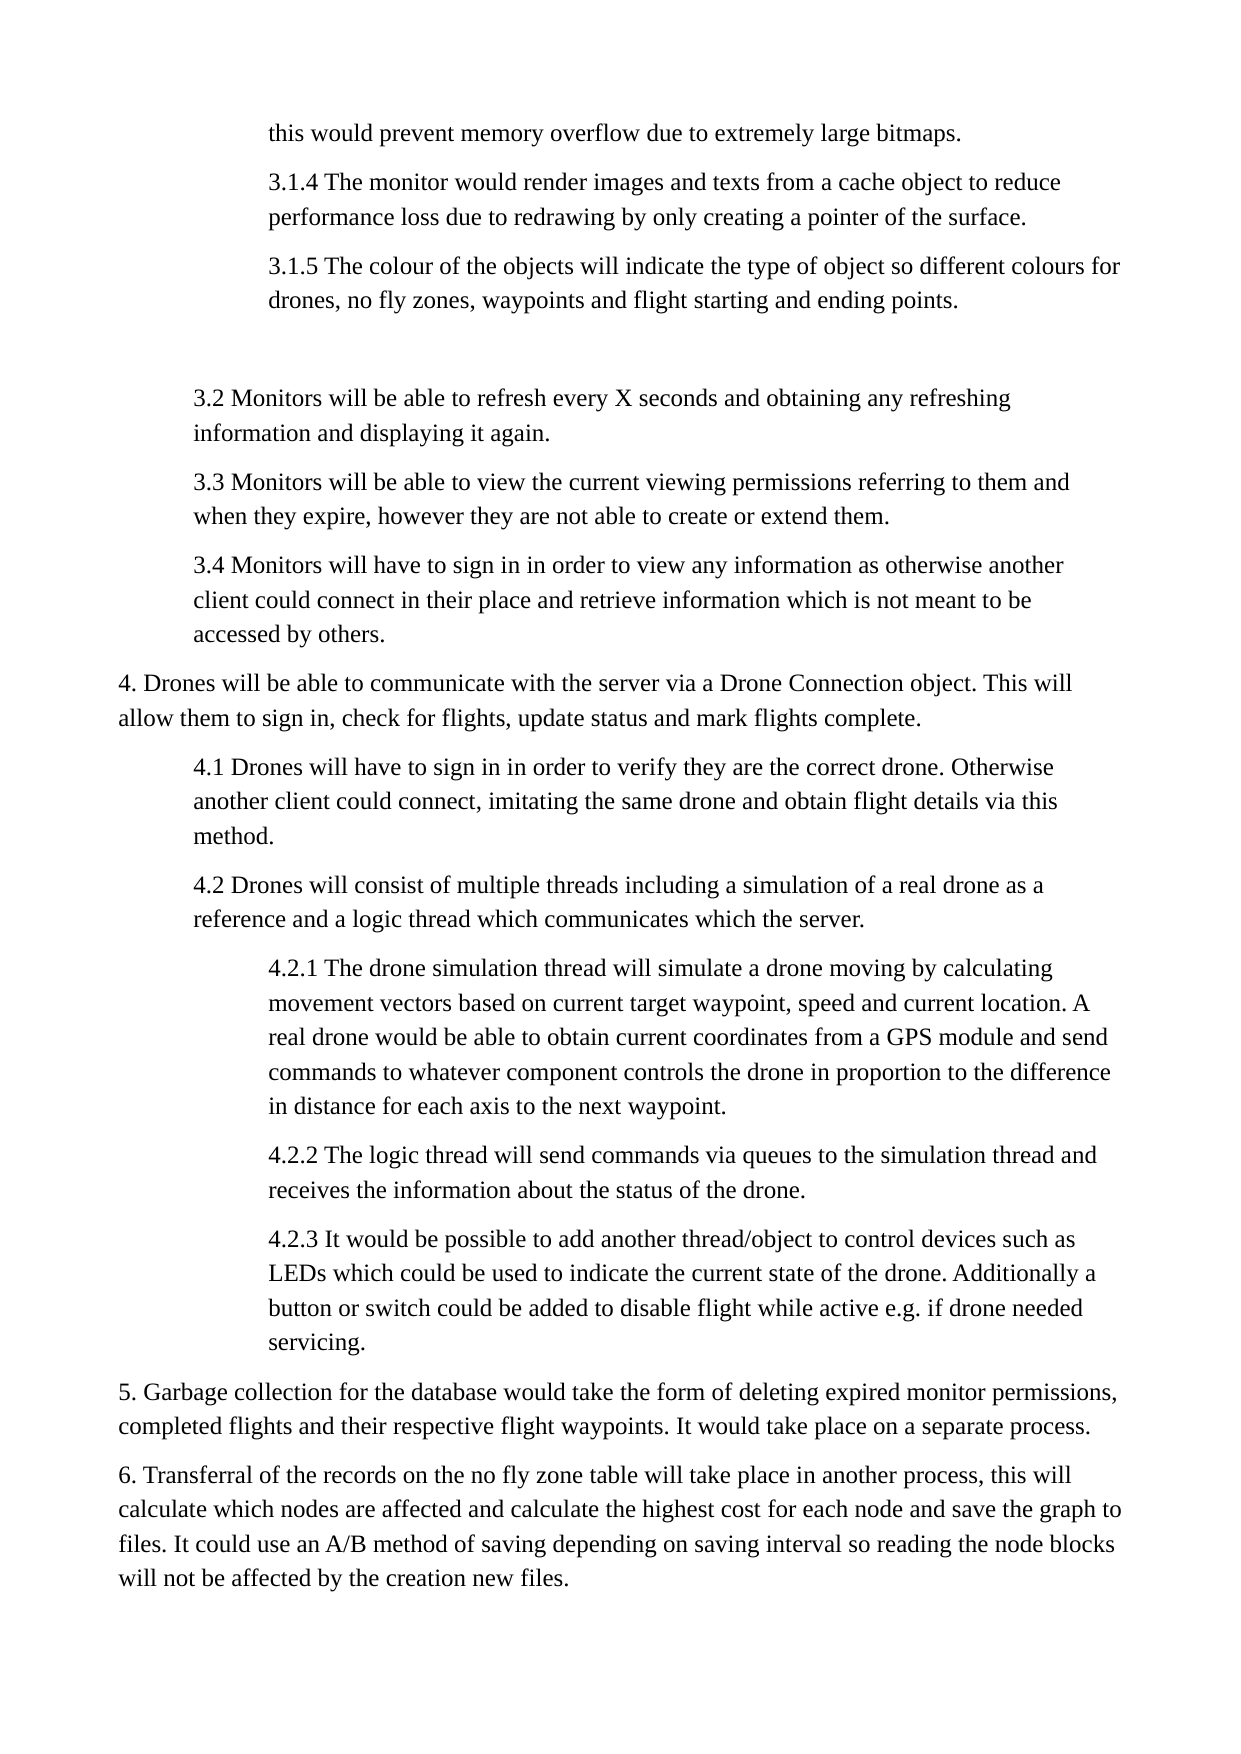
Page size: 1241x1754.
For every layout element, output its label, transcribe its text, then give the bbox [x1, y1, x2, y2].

text 3.1.5 The colour of the objects will indicate the type of object so different colours for drones, no fly zones, waypoints and flight starting and ending points. [268, 251, 1122, 314]
text 4.2.3 It would be possible to add another thread/object to control devices such as LEDs which could be used to indicate the current state of the drone. Additionally a button or switch could be added to disable flight while active e.g. if drone needed servicing. [268, 1224, 1122, 1356]
text 3.2 Monitors will be able to refresh every X seconds and obtaining any refreshing information and displaying it again. [193, 383, 1122, 447]
text 3.4 Monitors will have to sign in in order to view any information as otherwise another client could connect in their place and retrieve information which is not meant to be accessed by others. [193, 550, 1122, 648]
text 3.1.4 The monitor would render images and texts from a cache object to reduce performance loss due to redrawing by only creating a pointer of the surface. [268, 167, 1122, 230]
text 4.1 Drones will have to sign in in order to verify they are the correct drone. Otherwise another client could connect, imitating the same drone and obtain flight details via this method. [193, 752, 1122, 850]
text 5. Garbage collection for the database would take the form of deleting expired monitor permissions, completed flights and their respective flight waypoints. It would take place on a separate process. [118, 1377, 1122, 1440]
text 6. Transferral of the records on the no fly zone table will take place in another process, this will calculate which nodes are affected and calculate the highest cost for each node and save the graph to files. It could use an A/B method of saving depending on saving interval so reading the node blocks will not be affected by the creation new files. [118, 1460, 1122, 1592]
text 3.3 Monitors will be able to view the current viewing permissions referring to them and when they expire, however they are not able to create or extend them. [193, 467, 1122, 530]
text 4. Drones will be able to communicate with the server via a Drone Connection object. This will allow them to sign in, check for flights, update status and mark flights complete. [118, 668, 1122, 732]
text 4.2 Drones will consist of multiple threads including a simulation of a real drone as a reference and a logic thread which communicates which the server. [193, 870, 1122, 933]
text this would prevent memory overflow due to extremely large bitmaps. [268, 118, 1122, 147]
text 4.2.1 The drone simulation thread will simulate a drone moving by calculating movement vectors based on current target waypoint, speed and current location. A real drone would be able to obtain current coordinates from a GPS module and send commands to whatever component controls the drone in proportion to the difference in distance for each axis to the next waypoint. [268, 953, 1122, 1120]
text 4.2.2 The logic thread will send commands via queues to the simulation thread and receives the information about the status of the drone. [268, 1141, 1122, 1204]
